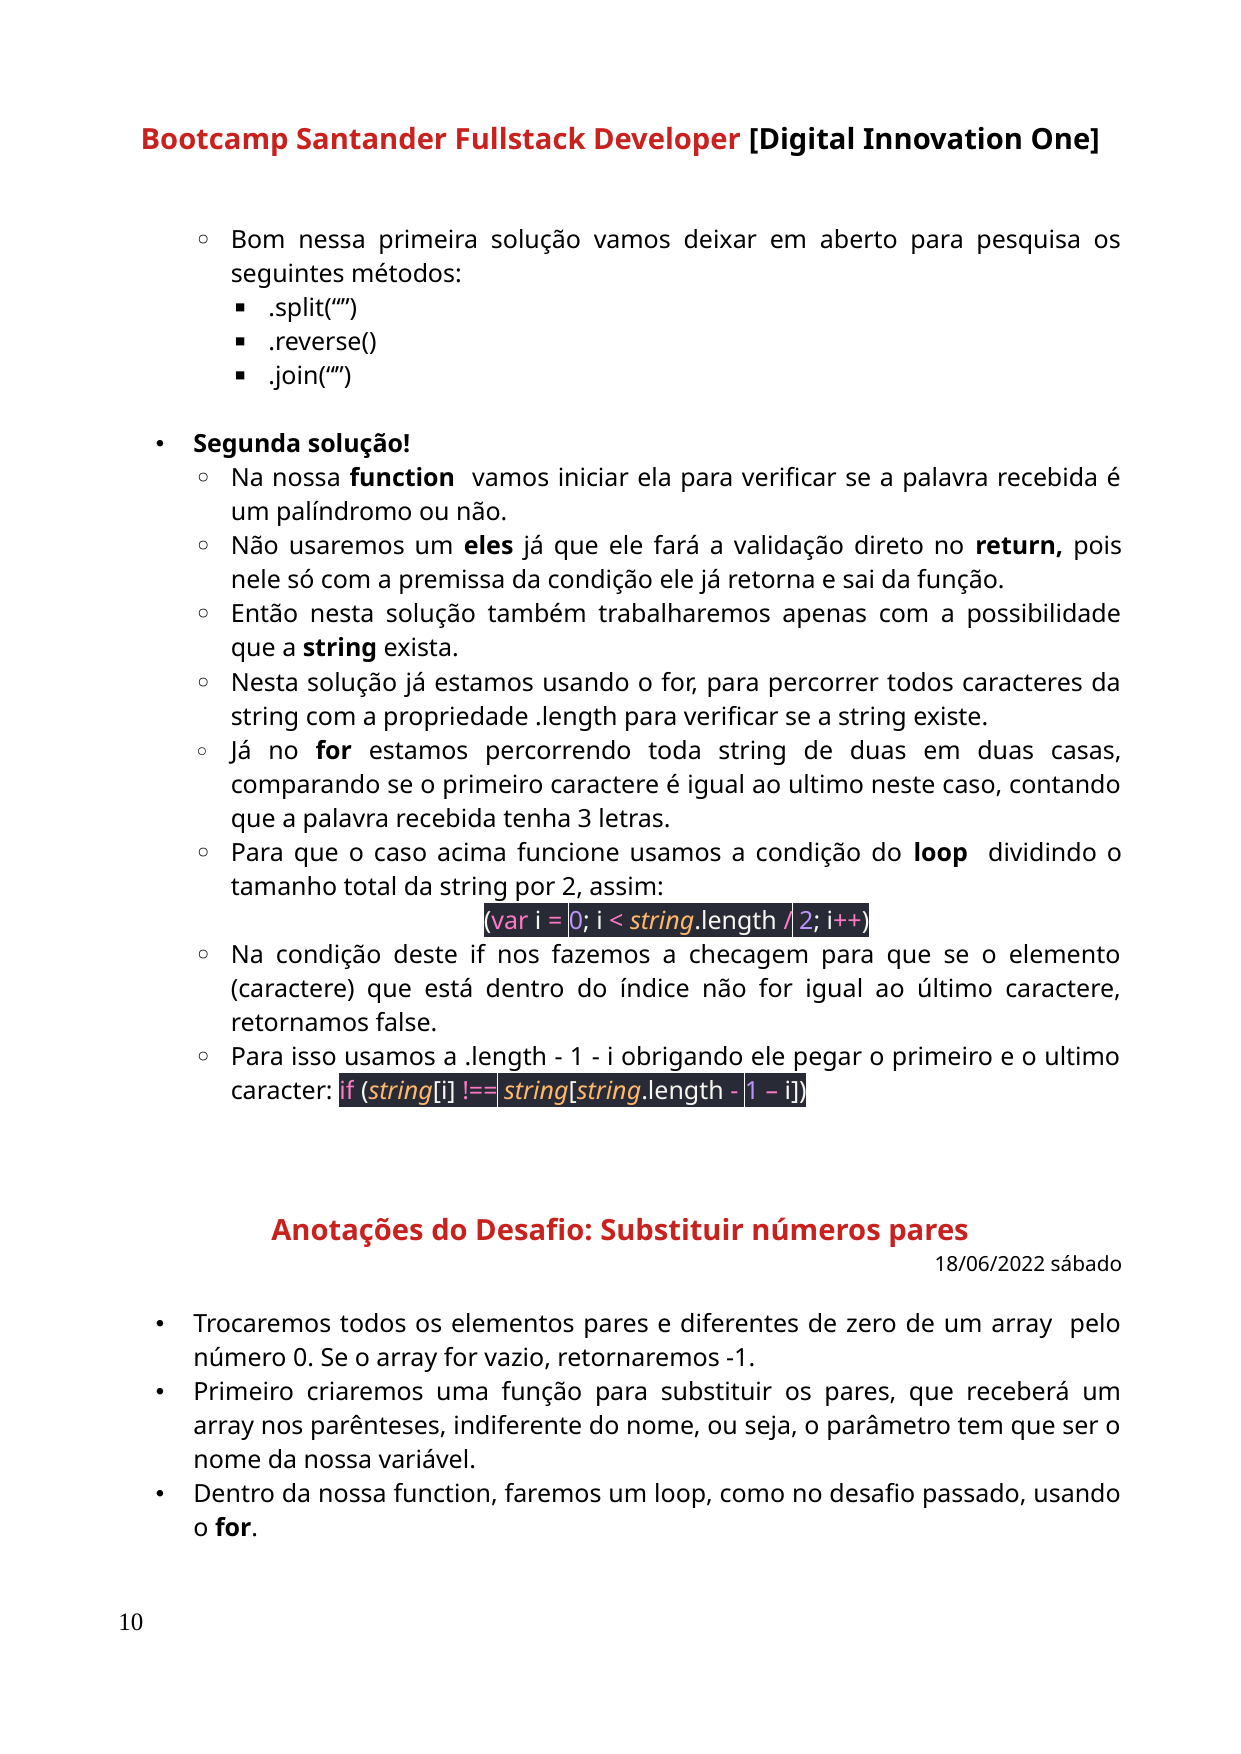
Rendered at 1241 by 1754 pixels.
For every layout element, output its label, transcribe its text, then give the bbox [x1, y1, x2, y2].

list Bom nessa primeira solução vamos deixar em aberto para pesquisa os seguintes métodos: [193, 221, 1122, 289]
list Segunda solução! [156, 426, 1122, 460]
list Trocaremos todos os elementos pares e diferentes de zero de um array pelo número 0. Se o array for vazio, retornaremos -1. [156, 1306, 1122, 1374]
list Nesta solução já estamos usando o for, para percorrer todos caracteres da string com a propriedade .length para verificar se a string existe. [193, 664, 1122, 732]
text Anotações do Desafio: Substituir números pares [118, 1209, 1122, 1249]
list (var i = 0; i < string.length / 2; i++) [193, 903, 1122, 937]
list Então nesta solução também trabalharemos apenas com a possibilidade que a string exista. [193, 596, 1122, 664]
list Na nossa function vamos iniciar ela para verificar se a palavra recebida é um palíndromo ou não. [193, 460, 1122, 528]
list Para que o caso acima funcione usamos a condição do loop dividindo o tamanho total da string por 2, assim: [193, 834, 1122, 903]
list .reverse() [231, 323, 1122, 358]
list Não usaremos um eles já que ele fará a validação direto no return, pois nele só com a premissa da condição ele já retorna e sai da função. [193, 528, 1122, 596]
list .join(“”) [231, 358, 1122, 392]
list Já no for estamos percorrendo toda string de duas em duas casas, comparando se o primeiro caractere é igual ao ultimo neste caso, contando que a palavra recebida tenha 3 letras. [193, 732, 1122, 834]
list Dentro da nossa function, faremos um loop, como no desafio passado, usando o for. [156, 1476, 1122, 1544]
list Na condição deste if nos fazemos a checagem para que se o elemento (caractere) que está dentro do índice não for igual ao último caractere, retornamos false. [193, 937, 1122, 1039]
text 18/06/2022 sábado [118, 1249, 1122, 1277]
list .split(“”) [231, 289, 1122, 323]
list Primeiro criaremos uma função para substituir os pares, que receberá um array nos parênteses, indiferente do nome, ou seja, o parâmetro tem que ser o nome da nossa variável. [156, 1374, 1122, 1476]
list Para isso usamos a .length - 1 - i obrigando ele pegar o primeiro e o ultimo caracter: if (string[i] !== string[string.length - 1 – i]) [193, 1039, 1122, 1107]
